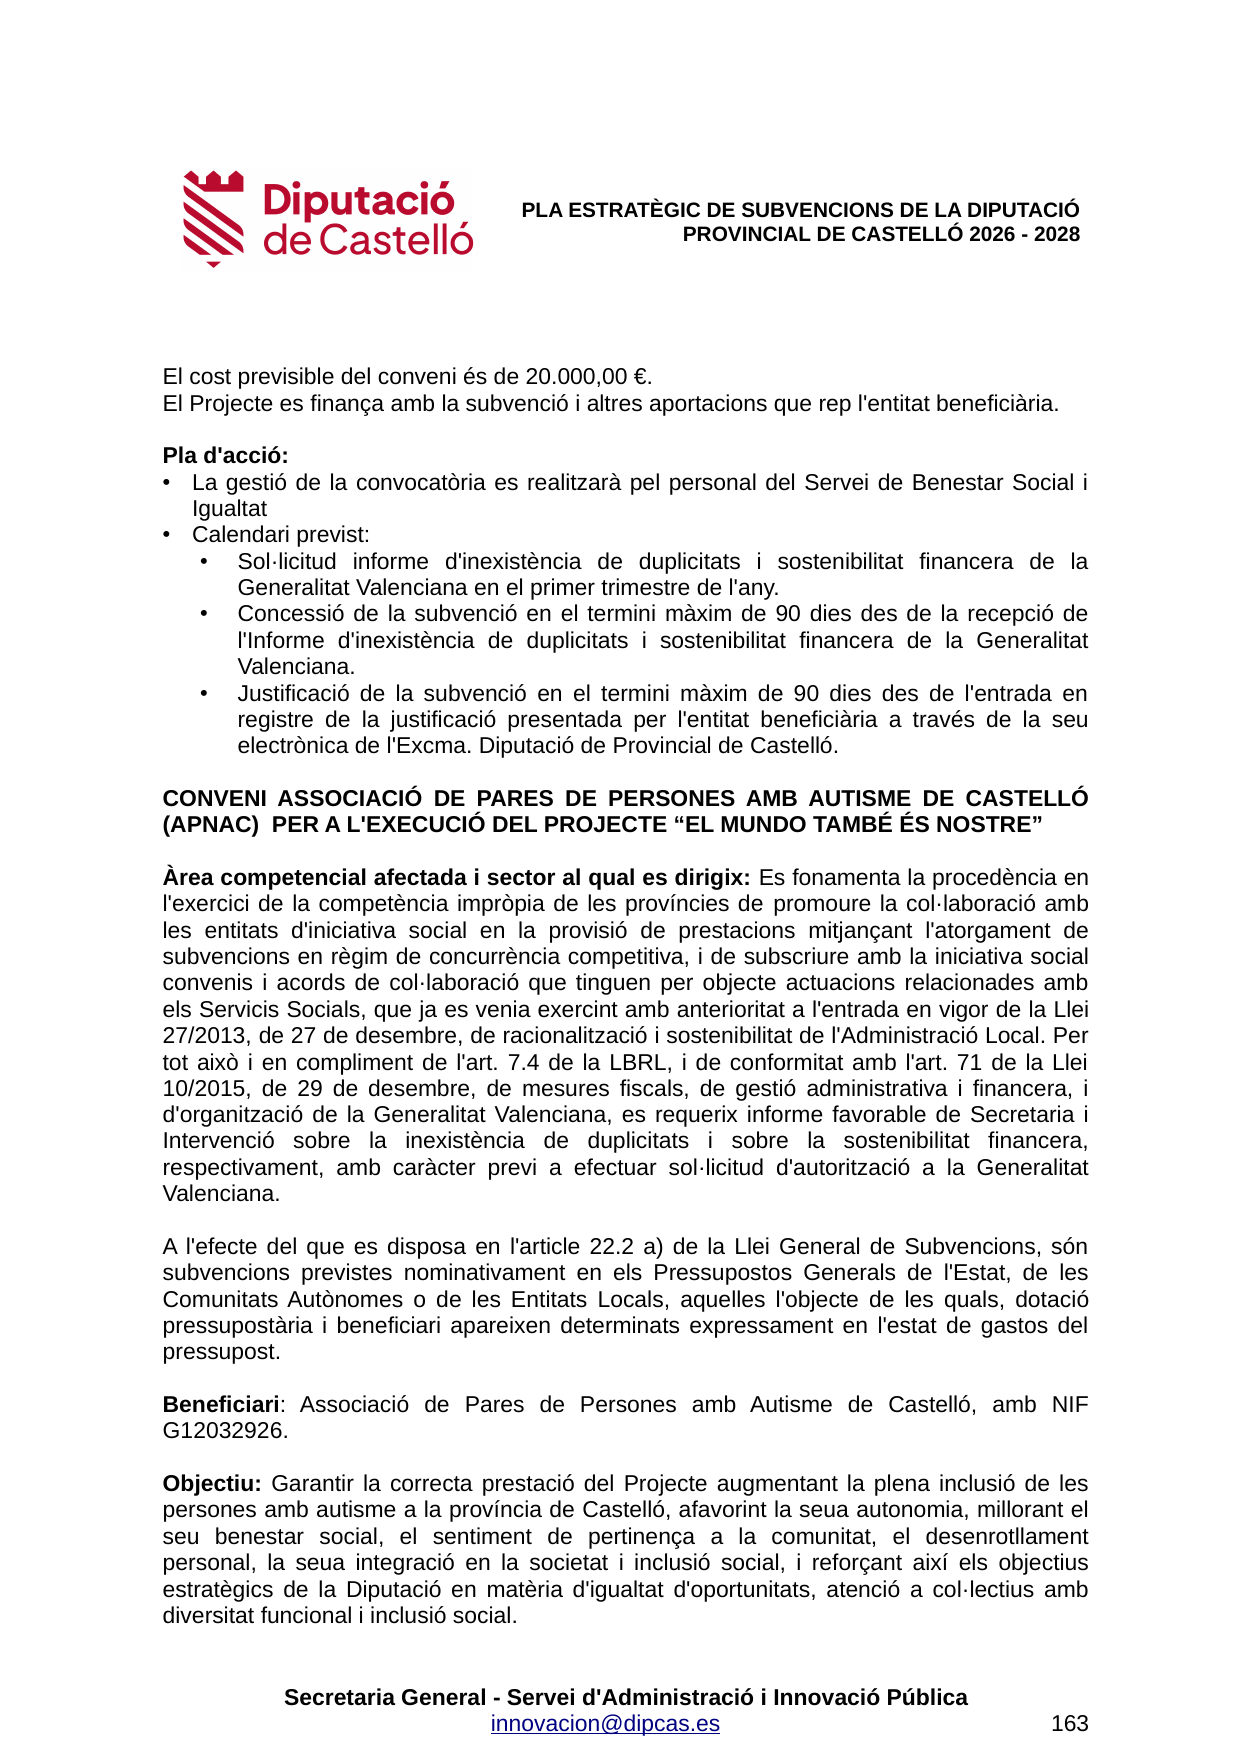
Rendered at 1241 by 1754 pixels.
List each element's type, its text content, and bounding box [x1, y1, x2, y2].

list Concessió de la subvenció en el termini màxim de 90 dies des de la recepció de l'Informe d'inexistència de duplicitats i sostenibilitat financera de la Generalitat Valenciana. [200, 600, 1089, 679]
list Sol·licitud informe d'inexistència de duplicitats i sostenibilitat financera de la Generalitat Valenciana en el primer trimestre de l'any. [200, 548, 1089, 600]
text El cost previsible del conveni és de 20.000,00 €. [162, 363, 1089, 389]
text Pla d'acció: [162, 442, 1089, 469]
text El Projecte es finança amb la subvenció i altres aportacions que rep l'entitat beneficiària. [162, 389, 1089, 416]
text Beneficiari: Associació de Pares de Persones amb Autisme de Castelló, amb NIF G12032926. [162, 1391, 1089, 1444]
list Calendari previst: [162, 521, 1089, 548]
picture [178, 167, 478, 272]
text CONVENI ASSOCIACIÓ DE PARES DE PERSONES AMB AUTISME DE CASTELLÓ (APNAC) PER A L'EXECUCIÓ DEL PROJECTE “EL MUNDO TAMBÉ ÉS NOSTRE” [162, 785, 1089, 838]
text Objectiu: Garantir la correcta prestació del Projecte augmentant la plena inclusió de les persones amb autisme a la província de Castelló, afavorint la seua autonomia, millorant el seu benestar social, el sentiment de pertinença a la comunitat, el desenrotllament personal, la seua integració en la societat i inclusió social, i reforçant així els objectius estratègics de la Diputació en matèria d'igualtat d'oportunitats, atenció a col·lectius amb diversitat funcional i inclusió social. [162, 1470, 1089, 1628]
text A l'efecte del que es disposa en l'article 22.2 a) de la Llei General de Subvencions, són subvencions previstes nominativament en els Pressupostos Generals de l'Estat, de les Comunitats Autònomes o de les Entitats Locals, aquelles l'objecte de les quals, dotació pressupostària i beneficiari apareixen determinats expressament en l'estat de gastos del pressupost. [162, 1233, 1089, 1365]
list Justificació de la subvenció en el termini màxim de 90 dies des de l'entrada en registre de la justificació presentada per l'entitat beneficiària a través de la seu electrònica de l'Excma. Diputació de Provincial de Castelló. [200, 679, 1089, 758]
list La gestió de la convocatòria es realitzarà pel personal del Servei de Benestar Social i Igualtat [162, 469, 1089, 521]
text Àrea competencial afectada i sector al qual es dirigix: Es fonamenta la procedència en l'exercici de la competència impròpia de les províncies de promoure la col·laboració amb les entitats d'iniciativa social en la provisió de prestacions mitjançant l'atorgament de subvencions en règim de concurrència competitiva, i de subscriure amb la iniciativa social convenis i acords de col·laboració que tinguen per objecte actuacions relacionades amb els Servicis Socials, que ja es venia exercint amb anterioritat a l'entrada en vigor de la Llei 27/2013, de 27 de desembre, de racionalització i sostenibilitat de l'Administració Local. Per tot això i en compliment de l'art. 7.4 de la LBRL, i de conformitat amb l'art. 71 de la Llei 10/2015, de 29 de desembre, de mesures fiscals, de gestió administrativa i financera, i d'organització de la Generalitat Valenciana, es requerix informe favorable de Secretaria i Intervenció sobre la inexistència de duplicitats i sobre la sostenibilitat financera, respectivament, amb caràcter previ a efectuar sol·licitud d'autorització a la Generalitat Valenciana. [162, 864, 1089, 1207]
